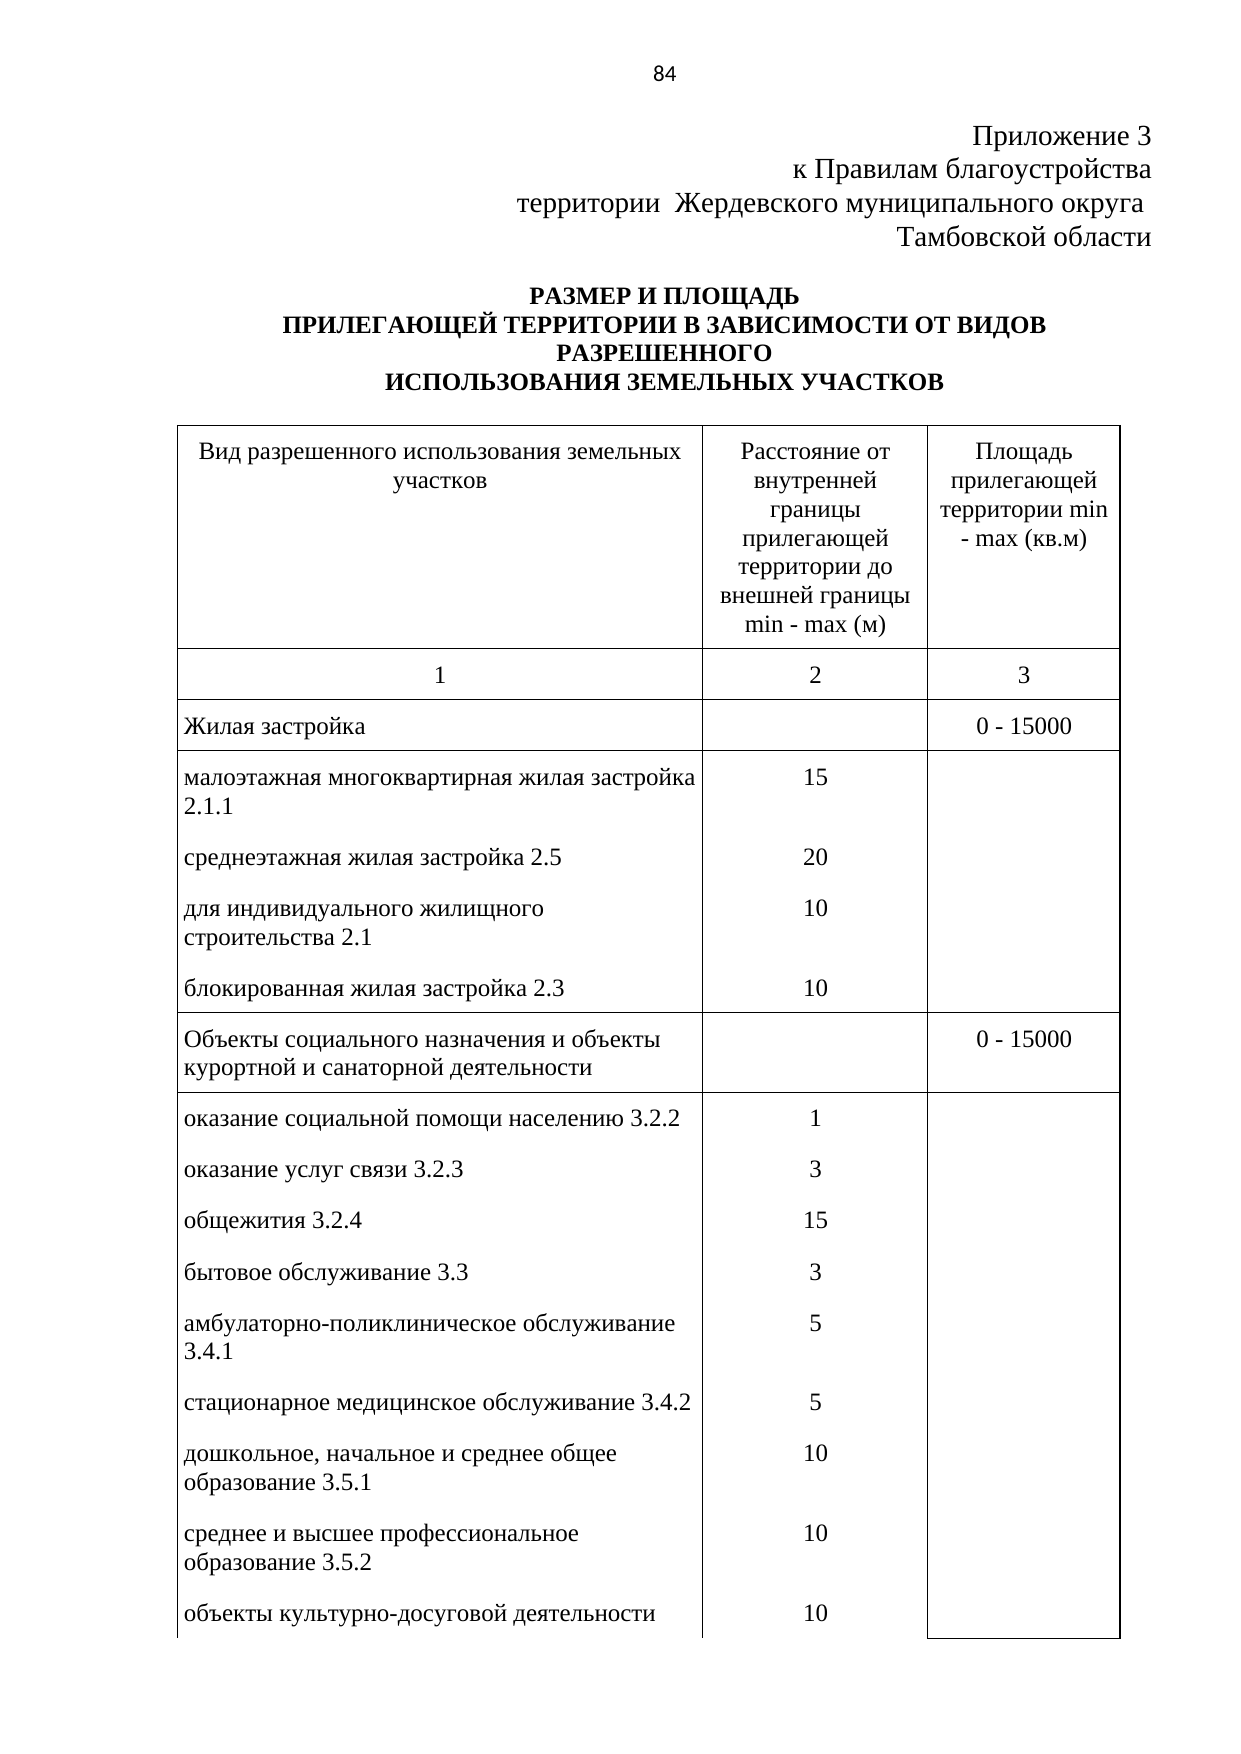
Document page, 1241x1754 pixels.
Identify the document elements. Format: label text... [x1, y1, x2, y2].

table_cell [703, 700, 927, 750]
table_cell Жилая застройка [178, 700, 702, 750]
text ПРИЛЕГАЮЩЕЙ ТЕРРИТОРИИ В ЗАВИСИМОСТИ ОТ ВИДОВ РАЗРЕШЕННОГО [177, 310, 1152, 367]
table_cell среднее и высшее профессиональное образование 3.5.2 [178, 1507, 702, 1586]
table_cell 10 [703, 881, 927, 961]
table_cell 5 [703, 1376, 927, 1427]
table_cell 3 [928, 649, 1119, 699]
table_cell малоэтажная многоквартирная жилая застройка 2.1.1 [178, 751, 702, 830]
table_cell 1 [703, 1093, 927, 1143]
table_cell 1 [178, 649, 702, 699]
table_cell амбулаторно-поликлиническое обслуживание 3.4.1 [178, 1296, 702, 1376]
table_cell 10 [703, 1586, 927, 1637]
table_cell 10 [703, 1427, 927, 1507]
table_cell 15 [703, 1194, 927, 1245]
table_cell 0 - 15000 [928, 1013, 1119, 1092]
table_cell Объекты социального назначения и объекты курортной и санаторной деятельности [178, 1013, 702, 1092]
text к Правилам благоустройства [177, 152, 1152, 185]
table_cell 10 [703, 961, 927, 1012]
table_cell стационарное медицинское обслуживание 3.4.2 [178, 1376, 702, 1427]
table_cell для индивидуального жилищного строительства 2.1 [178, 881, 702, 961]
table_cell объекты культурно-досуговой деятельности [178, 1586, 702, 1637]
text ИСПОЛЬЗОВАНИЯ ЗЕМЕЛЬНЫХ УЧАСТКОВ [177, 367, 1152, 396]
table_cell 2 [703, 649, 927, 699]
table_cell 3 [703, 1143, 927, 1194]
table_cell бытовое обслуживание 3.3 [178, 1245, 702, 1296]
table_header Площадь прилегающей территории min - max (кв.м) [928, 426, 1119, 648]
table_header Расстояние от внутренней границы прилегающей территории до внешней границы min - max (м) [703, 426, 927, 648]
table_cell оказание услуг связи 3.2.3 [178, 1143, 702, 1194]
table_cell дошкольное, начальное и среднее общее образование 3.5.1 [178, 1427, 702, 1507]
text Тамбовской области [177, 219, 1152, 252]
table_cell 3 [703, 1245, 927, 1296]
table_header Вид разрешенного использования земельных участков [178, 426, 702, 648]
table_cell 5 [703, 1296, 927, 1376]
table_cell 15 [703, 751, 927, 830]
subtitle Приложение 3 [177, 118, 1152, 152]
table_cell 0 - 15000 [928, 700, 1119, 750]
table_cell блокированная жилая застройка 2.3 [178, 961, 702, 1012]
table_cell оказание социальной помощи населению 3.2.2 [178, 1093, 702, 1143]
table_cell среднеэтажная жилая застройка 2.5 [178, 830, 702, 881]
table_cell 10 [703, 1507, 927, 1586]
table_cell [928, 1093, 1119, 1637]
table_cell 20 [703, 830, 927, 881]
table_cell [928, 751, 1119, 1012]
text территории Жердевского муниципального округа [177, 185, 1152, 219]
table_cell общежития 3.2.4 [178, 1194, 702, 1245]
text РАЗМЕР И ПЛОЩАДЬ [177, 281, 1152, 310]
table_cell [703, 1013, 927, 1092]
